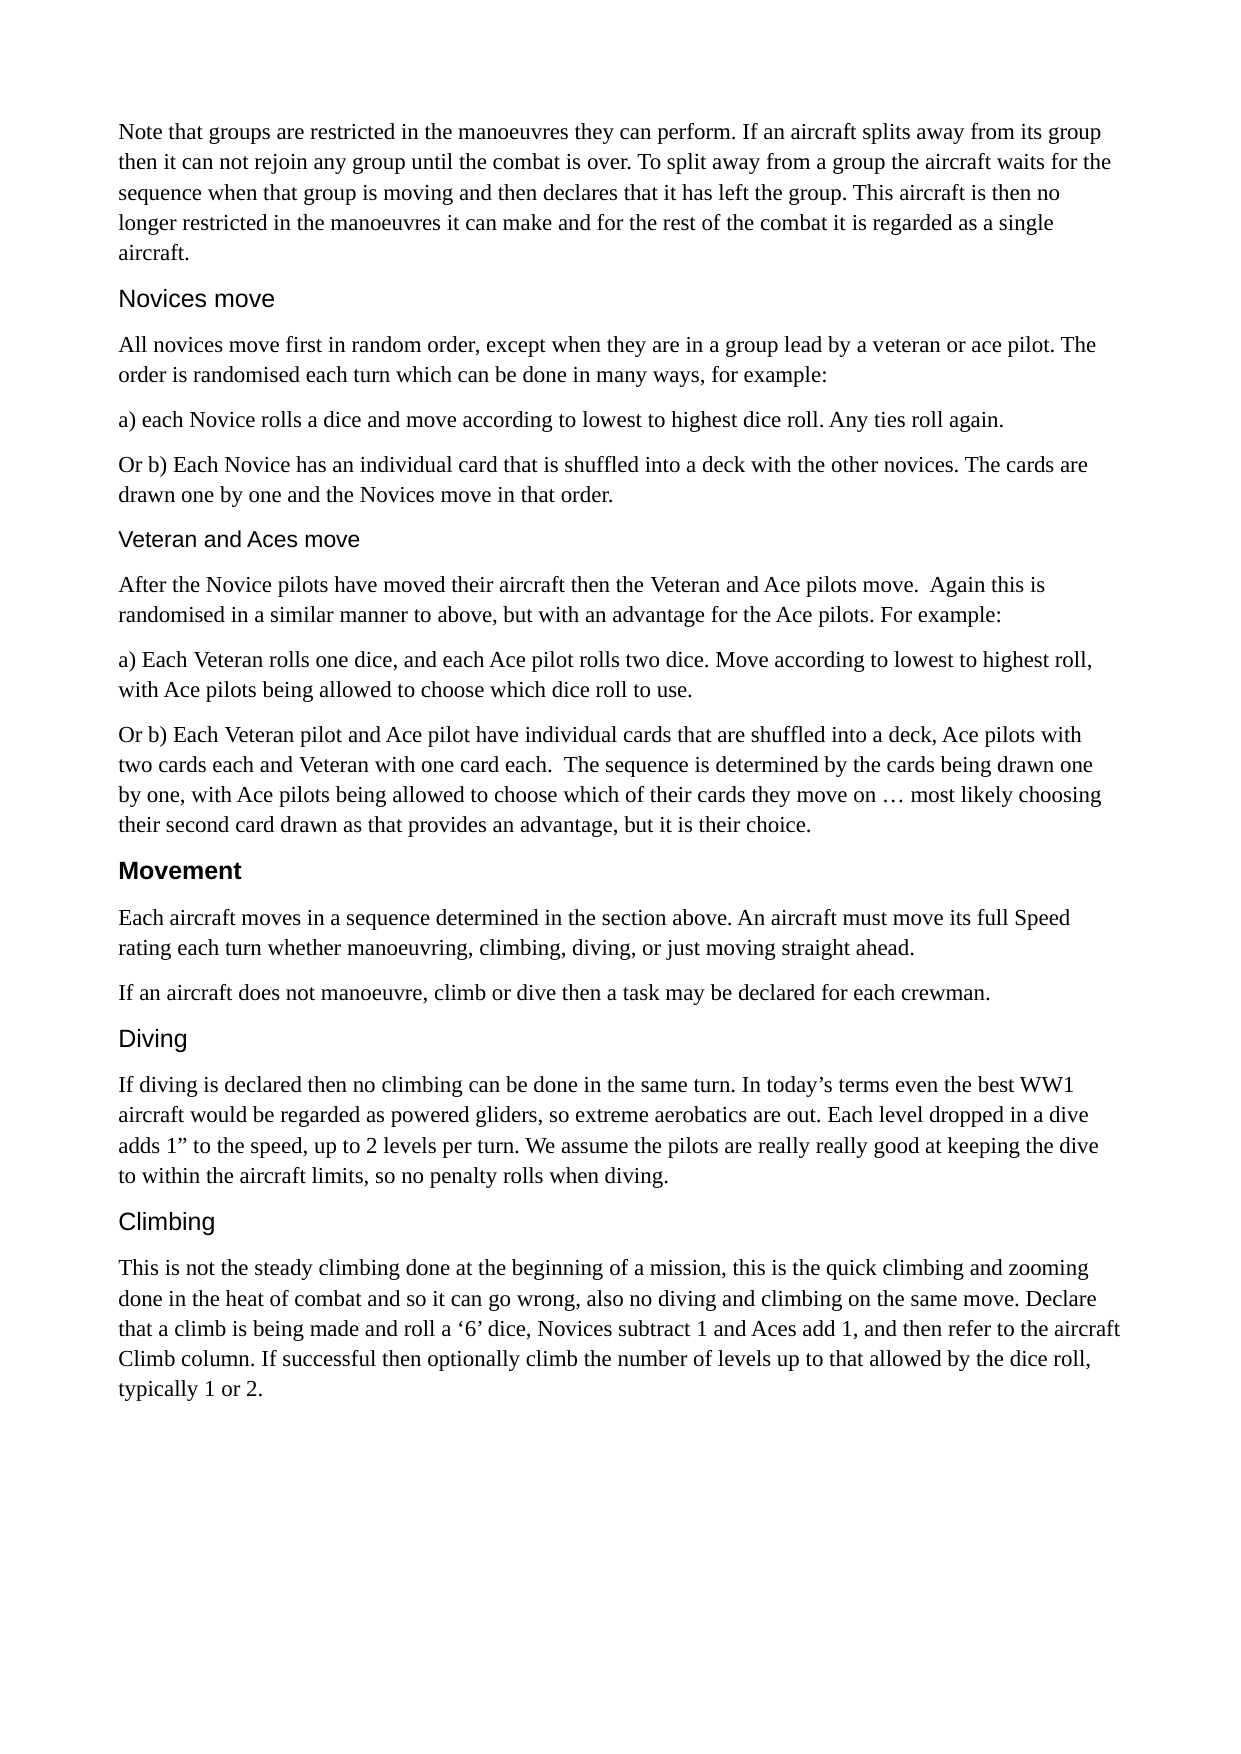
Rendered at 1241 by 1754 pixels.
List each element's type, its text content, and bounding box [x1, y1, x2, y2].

text If an aircraft does not manoeuvre, climb or dive then a task may be declared for each crewman. [118, 979, 1122, 1005]
text After the Novice pilots have moved their aircraft then the Veteran and Ace pilots move. Again this is randomised in a similar manner to above, but with an advantage for the Ace pilots. For example: [118, 571, 1122, 627]
text Or b) Each Novice has an individual card that is shuffled into a deck with the other novices. The cards are drawn one by one and the Novices move in that order. [118, 451, 1122, 508]
text All novices move first in random order, except when they are in a group lead by a veteran or ace pilot. The order is randomised each turn which can be done in many ways, for example: [118, 331, 1122, 388]
text a) Each Veteran rolls one dice, and each Ace pilot rolls two dice. Move according to lowest to highest roll, with Ace pilots being allowed to choose which dice roll to use. [118, 646, 1122, 702]
text This is not the steady climbing done at the beginning of a mission, this is the quick climbing and zooming done in the heat of combat and so it can go wrong, also no diving and climbing on the same move. Declare that a climb is being made and roll a ‘6’ dice, Novices subtract 1 and Aces add 1, and then refer to the aircraft Climb column. If successful then optionally climb the number of levels up to that allowed by the dice roll, typically 1 or 2. [118, 1254, 1122, 1402]
text Note that groups are restricted in the manoeuvres they can perform. If an aircraft splits away from its group then it can not rejoin any group until the combat is over. To split away from a group the aircraft waits for the sequence when that group is moving and then declares that it has left the group. This aircraft is then no longer restricted in the manoeuvres it can make and for the rest of the combat it is regarded as a single aircraft. [118, 118, 1122, 265]
text Or b) Each Veteran pilot and Ace pilot have individual cards that are shuffled into a deck, Ace pilots with two cards each and Veteran with one card each. The sequence is determined by the cards being drawn one by one, with Ace pilots being allowed to choose which of their cards they move on … most likely choosing their second card drawn as that provides an advantage, but it is their choice. [118, 721, 1122, 838]
text If diving is declared then no climbing can be done in the same turn. In today’s terms even the best WW1 aircraft would be regarded as powered gliders, so extreme aerobatics are out. Each level dropped in a dive adds 1” to the speed, up to 2 levels per turn. We assume the pilots are really really good at keeping the dive to within the aircraft limits, so no penalty rolls when diving. [118, 1071, 1122, 1188]
text Novices move [118, 284, 1122, 312]
text Climbing [118, 1207, 1122, 1236]
text Movement [118, 856, 1122, 885]
text Veteran and Aces move [118, 526, 1122, 552]
text Diving [118, 1024, 1122, 1052]
text a) each Novice rolls a dice and move according to lowest to highest dice roll. Any ties roll again. [118, 406, 1122, 433]
text Each aircraft moves in a sequence determined in the section above. An aircraft must move its full Speed rating each turn whether manoeuvring, climbing, diving, or just moving straight ahead. [118, 904, 1122, 961]
